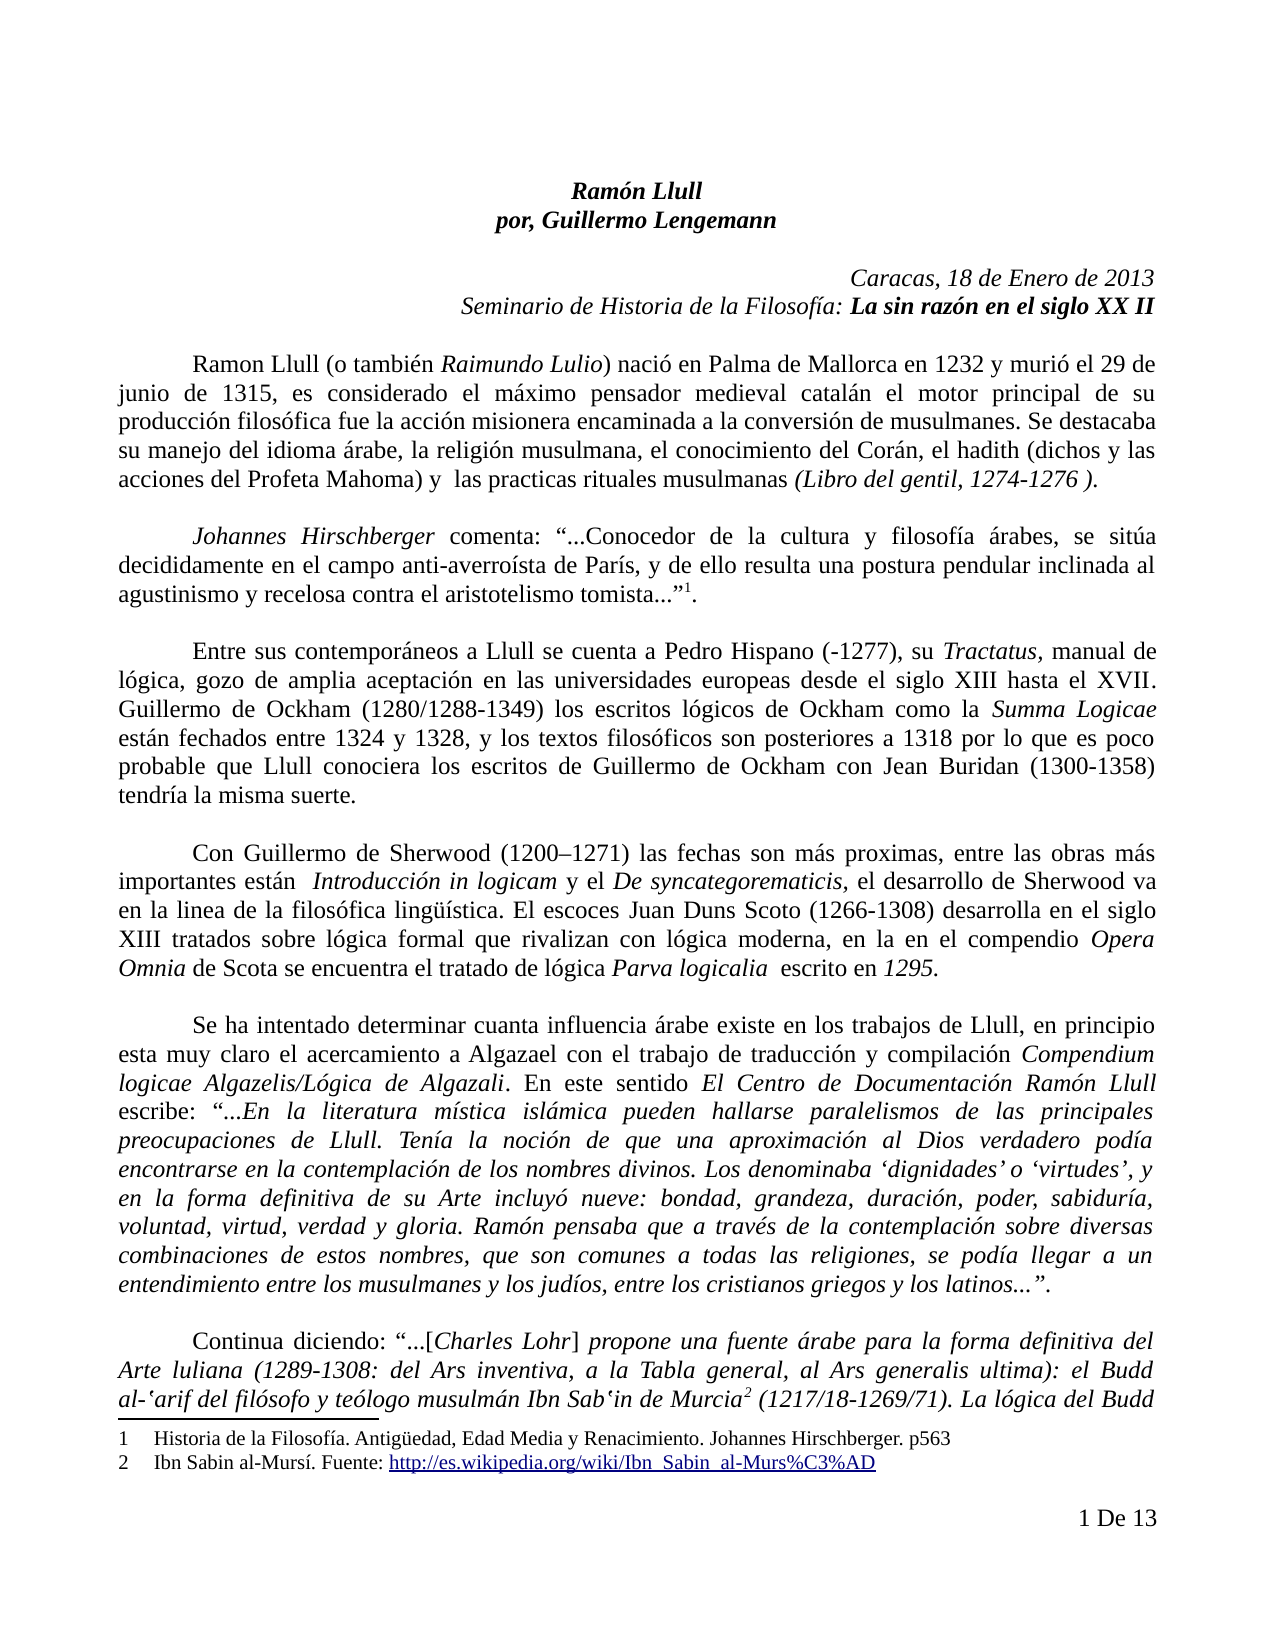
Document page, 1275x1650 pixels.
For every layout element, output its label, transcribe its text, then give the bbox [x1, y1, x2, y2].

text por, Guillermo Lengemann [118, 205, 1157, 234]
text Historia de la Filosofía. Antigüedad, Edad Media y Renacimiento. Johannes Hirschberger. p563 [118, 1426, 1157, 1449]
text Con Guillermo de Sherwood (1200–1271) las fechas son más proximas, entre las obras más importantes están Introducción in logicam y el De syncategorematicis, el desarrollo de Sherwood va en la linea de la filosófica lingüística. El escoces Juan Duns Scoto (1266-1308) desarrolla en el siglo XIII tratados sobre lógica formal que rivalizan con lógica moderna, en la en el compendio Opera Omnia de Scota se encuentra el tratado de lógica Parva logicalia escrito en 1295. [118, 838, 1157, 981]
text Ramon Llull (o también Raimundo Lulio) nació en Palma de Mallorca en 1232 y murió el 29 de junio de 1315, es considerado el máximo pensador medieval catalán el motor principal de su producción filosófica fue la acción misionera encaminada a la conversión de musulmanes. Se destacaba su manejo del idioma árabe, la religión musulmana, el conocimiento del Corán, el hadith (dichos y las acciones del Profeta Mahoma) y las practicas rituales musulmanas (Libro del gentil, 1274-1276 ). [118, 349, 1157, 493]
text Se ha intentado determinar cuanta influencia árabe existe en los trabajos de Llull, en principio esta muy claro el acercamiento a Algazael con el trabajo de traducción y compilación Compendium logicae Algazelis/Lógica de Algazali. En este sentido El Centro de Documentación Ramón Llull escribe: “...En la literatura mística islámica pueden hallarse paralelismos de las principales preocupaciones de Llull. Tenía la noción de que una aproximación al Dios verdadero podía encontrarse en la contemplación de los nombres divinos. Los denominaba ‘dignidades’ o ‘virtudes’, y en la forma definitiva de su Arte incluyó nueve: bondad, grandeza, duración, poder, sabiduría, voluntad, virtud, verdad y gloria. Ramón pensaba que a través de la contemplación sobre diversas combinaciones de estos nombres, que son comunes a todas las religiones, se podía llegar a un entendimiento entre los musulmanes y los judíos, entre los cristianos griegos y los latinos...”. [118, 1010, 1157, 1298]
text Entre sus contemporáneos a Llull se cuenta a Pedro Hispano (-1277), su Tractatus, manual de lógica, gozo de amplia aceptación en las universidades europeas desde el siglo XIII hasta el XVII. Guillermo de Ockham (1280/1288-1349) los escritos lógicos de Ockham como la Summa Logicae están fechados entre 1324 y 1328, y los textos filosóficos son posteriores a 1318 por lo que es poco probable que Llull conociera los escritos de Guillermo de Ockham con Jean Buridan (1300-1358) tendría la misma suerte. [118, 636, 1157, 809]
text Caracas, 18 de Enero de 2013 [118, 263, 1157, 291]
text Seminario de Historia de la Filosofía: La sin razón en el siglo XX II [118, 291, 1157, 320]
text Ramón Llull [118, 176, 1157, 205]
text Johannes Hirschberger comenta: “...Conocedor de la cultura y filosofía árabes, se sitúa decididamente en el campo anti-averroísta de París, y de ello resulta una postura pendular inclinada al agustinismo y recelosa contra el aristotelismo tomista...”. [118, 521, 1157, 608]
text Ibn Sabin al-Mursí. Fuente: http://es.wikipedia.org/wiki/Ibn_Sabin_al-Murs%C3%AD [118, 1449, 1157, 1474]
text Continua diciendo: “...[Charles Lohr] propone una fuente árabe para la forma definitiva del Arte luliana (1289-1308: del Ars inventiva, a la Tabla general, al Ars generalis ultima): el Budd al-‛arif del filósofo y teólogo musulmán Ibn Sab‛in de Murcia (1217/18-1269/71). La lógica del Budd [118, 1326, 1157, 1413]
